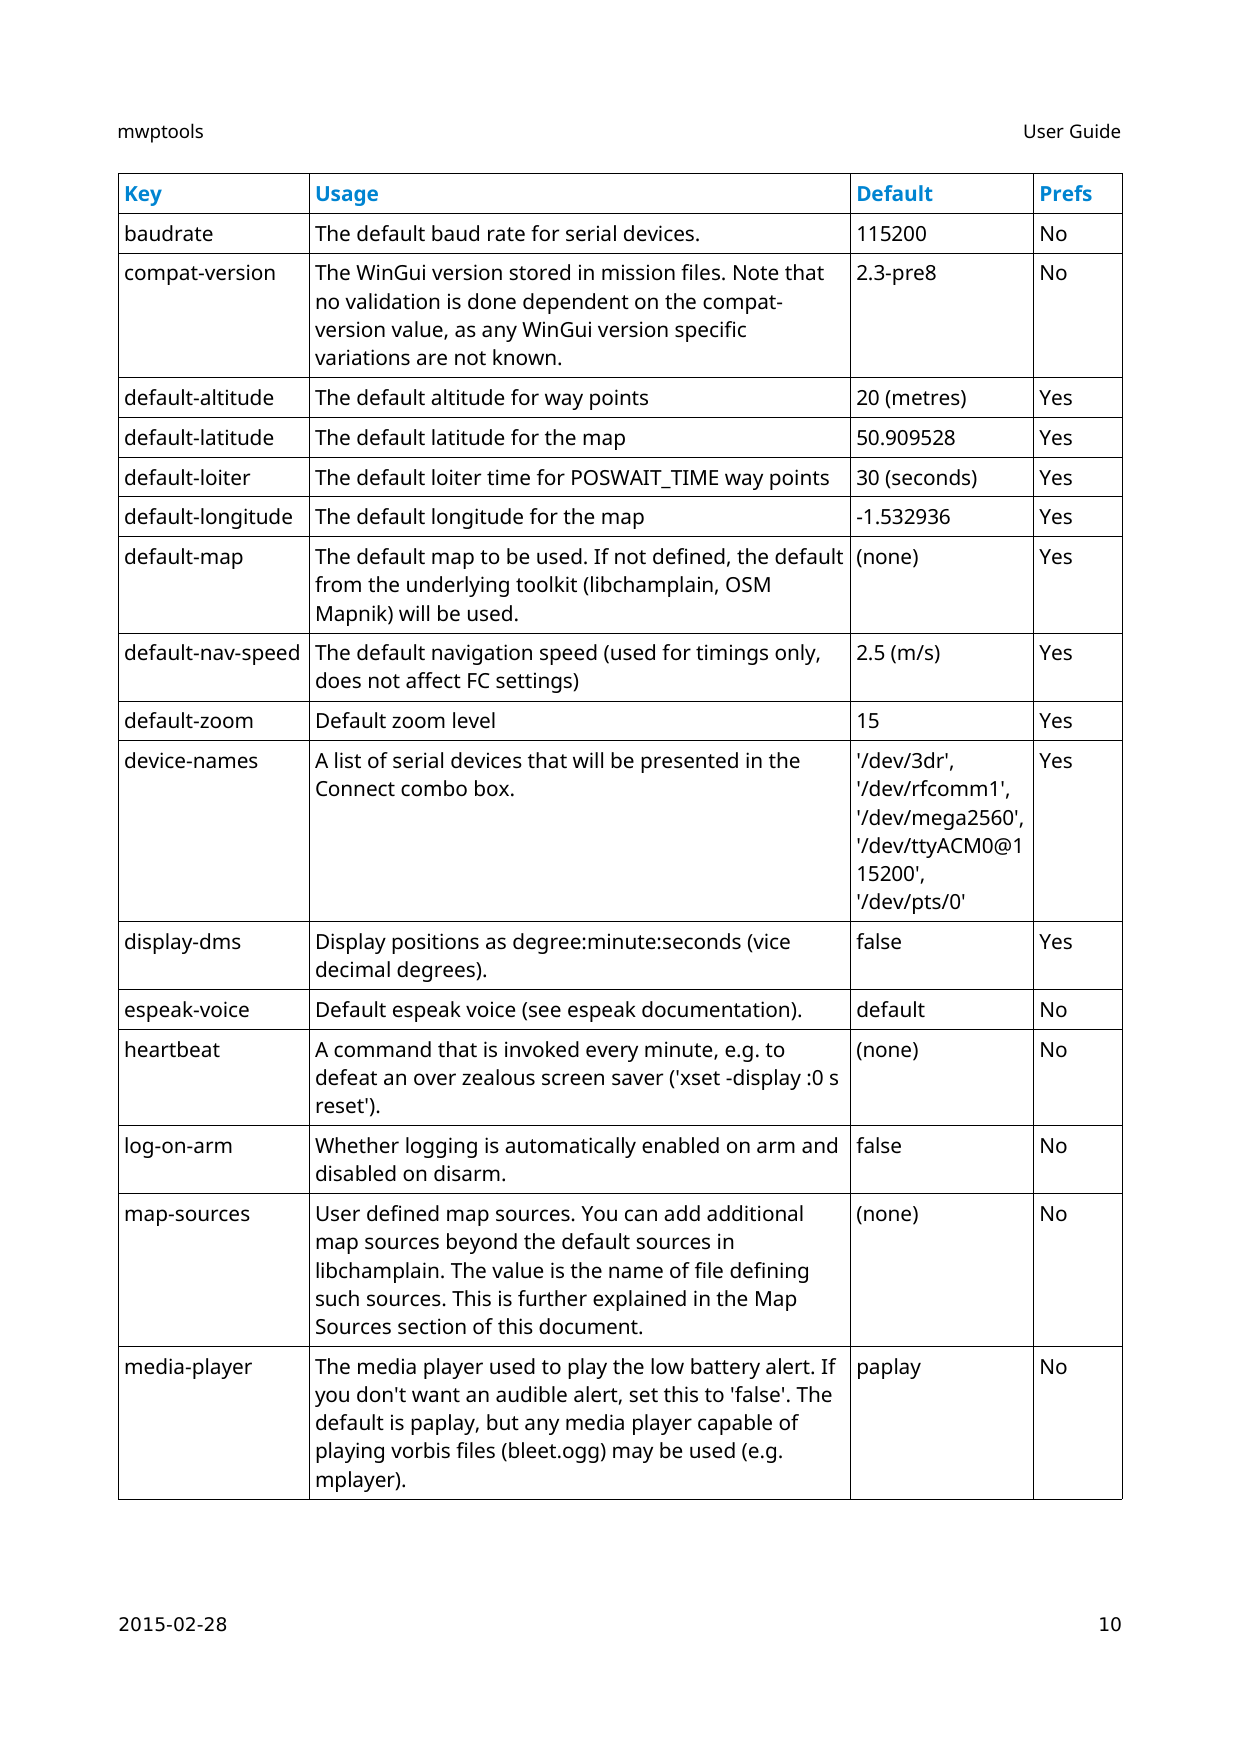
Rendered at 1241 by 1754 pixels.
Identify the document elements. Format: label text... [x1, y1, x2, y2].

table_cell 20 (metres) [851, 378, 1033, 417]
table_cell No [1034, 254, 1122, 377]
table_header Key [119, 174, 309, 213]
table_cell A list of serial devices that will be presented in the Connect combo box. [310, 741, 850, 921]
table_cell No [1034, 1347, 1122, 1499]
table_cell The WinGui version stored in mission files. Note that no validation is done dependent on the compat-version value, as any WinGui version specific variations are not known. [310, 254, 850, 377]
table_cell paplay [851, 1347, 1033, 1499]
table_cell 50.909528 [851, 418, 1033, 457]
table_cell default-zoom [119, 702, 309, 740]
table_cell heartbeat [119, 1030, 309, 1125]
table_cell No [1034, 990, 1122, 1029]
table_cell default-loiter [119, 458, 309, 496]
table_cell 15 [851, 702, 1033, 740]
table_cell 2.5 (m/s) [851, 634, 1033, 701]
table_cell device-names [119, 741, 309, 921]
table_cell 115200 [851, 214, 1033, 253]
table_cell Yes [1034, 497, 1122, 536]
table_cell Display positions as degree:minute:seconds (vice decimal degrees). [310, 922, 850, 989]
table_cell -1.532936 [851, 497, 1033, 536]
table_header Default [851, 174, 1033, 213]
table_cell Yes [1034, 378, 1122, 417]
table_cell false [851, 1126, 1033, 1193]
table_cell Default zoom level [310, 702, 850, 740]
table_cell No [1034, 1194, 1122, 1346]
table_cell Default espeak voice (see espeak documentation). [310, 990, 850, 1029]
table_cell No [1034, 1030, 1122, 1125]
table_cell The default navigation speed (used for timings only, does not affect FC settings) [310, 634, 850, 701]
table_cell default-map [119, 537, 309, 633]
table_cell A command that is invoked every minute, e.g. to defeat an over zealous screen saver ('xset -display :0 s reset'). [310, 1030, 850, 1125]
table_cell map-sources [119, 1194, 309, 1346]
table_cell The default latitude for the map [310, 418, 850, 457]
table_cell Yes [1034, 458, 1122, 496]
table_cell display-dms [119, 922, 309, 989]
table_cell The default longitude for the map [310, 497, 850, 536]
table_cell (none) [851, 1194, 1033, 1346]
table_cell default-latitude [119, 418, 309, 457]
table_cell The default baud rate for serial devices. [310, 214, 850, 253]
table_cell baudrate [119, 214, 309, 253]
table_cell espeak-voice [119, 990, 309, 1029]
table_cell (none) [851, 1030, 1033, 1125]
table_cell Yes [1034, 702, 1122, 740]
table_header Prefs [1034, 174, 1122, 213]
table_cell 2.3-pre8 [851, 254, 1033, 377]
table_cell Yes [1034, 922, 1122, 989]
table_cell User defined map sources. You can add additional map sources beyond the default sources in libchamplain. The value is the name of file defining such sources. This is further explained in the Map Sources section of this document. [310, 1194, 850, 1346]
table_cell 30 (seconds) [851, 458, 1033, 496]
table_cell default-longitude [119, 497, 309, 536]
table_cell The default map to be used. If not defined, the default from the underlying toolkit (libchamplain, OSM Mapnik) will be used. [310, 537, 850, 633]
table_cell The default loiter time for POSWAIT_TIME way points [310, 458, 850, 496]
table_cell log-on-arm [119, 1126, 309, 1193]
table_cell default-altitude [119, 378, 309, 417]
table_cell false [851, 922, 1033, 989]
table_cell No [1034, 1126, 1122, 1193]
table_cell The media player used to play the low battery alert. If you don't want an audible alert, set this to 'false'. The default is paplay, but any media player capable of playing vorbis files (bleet.ogg) may be used (e.g. mplayer). [310, 1347, 850, 1499]
table_cell Yes [1034, 537, 1122, 633]
table_cell (none) [851, 537, 1033, 633]
table_cell The default altitude for way points [310, 378, 850, 417]
table_cell Yes [1034, 741, 1122, 921]
table_cell No [1034, 214, 1122, 253]
table_cell Yes [1034, 418, 1122, 457]
table_cell Yes [1034, 634, 1122, 701]
table_cell compat-version [119, 254, 309, 377]
table_header Usage [310, 174, 850, 213]
table_cell media-player [119, 1347, 309, 1499]
table_cell '/dev/3dr', '/dev/rfcomm1', '/dev/mega2560', '/dev/ttyACM0@115200', '/dev/pts/0' [851, 741, 1033, 921]
table_cell default [851, 990, 1033, 1029]
table_cell Whether logging is automatically enabled on arm and disabled on disarm. [310, 1126, 850, 1193]
table_cell default-nav-speed [119, 634, 309, 701]
